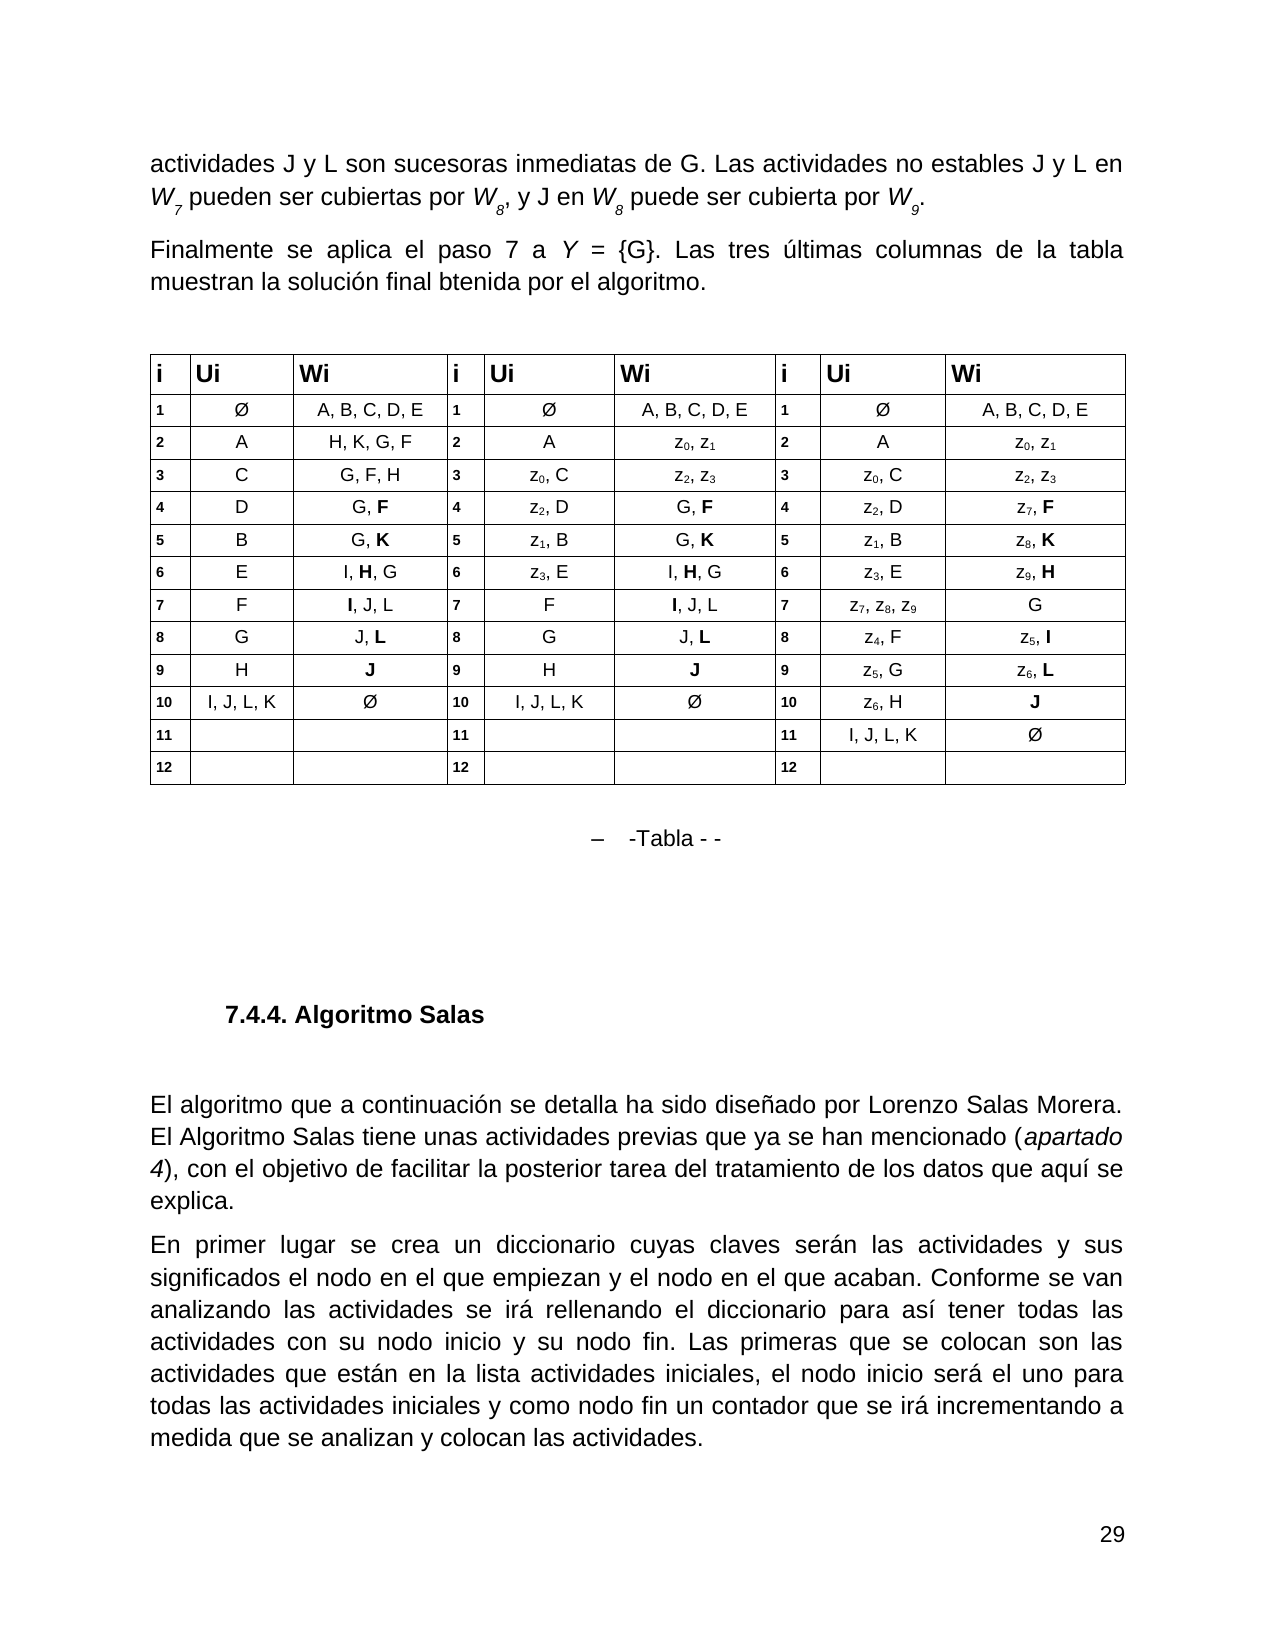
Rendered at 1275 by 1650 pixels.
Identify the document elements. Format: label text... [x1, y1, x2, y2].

table_cell J [946, 687, 1125, 719]
table_cell J, L [294, 622, 447, 654]
table_cell z3, E [821, 557, 945, 589]
table_cell 10 [776, 687, 820, 719]
table_cell J [294, 655, 447, 686]
table_cell Ø [946, 720, 1125, 751]
table_cell 6 [448, 557, 484, 589]
table_cell 3 [448, 460, 484, 491]
text 7.4.4. Algoritmo Salas [150, 1001, 1125, 1029]
table_cell 5 [448, 525, 484, 556]
table_cell I, J, L, K [191, 687, 293, 719]
list -Tabla - - [187, 826, 1125, 851]
table_cell z1, B [821, 525, 945, 556]
table_cell 6 [776, 557, 820, 589]
table_cell I, H, G [615, 557, 775, 589]
table_cell [294, 720, 447, 751]
table_cell 7 [448, 590, 484, 621]
table_header Wi [615, 355, 775, 394]
table_cell B [191, 525, 293, 556]
table_cell 3 [776, 460, 820, 491]
table_cell z0, z1 [946, 427, 1125, 459]
table_cell 10 [448, 687, 484, 719]
table_cell z3, E [485, 557, 614, 589]
table_cell 12 [448, 752, 484, 784]
table_cell z1, B [485, 525, 614, 556]
table_cell G, F, H [294, 460, 447, 491]
table_cell z5, G [821, 655, 945, 686]
table_cell H [191, 655, 293, 686]
table_cell 9 [151, 655, 190, 686]
table_cell z4, F [821, 622, 945, 654]
table_cell A [485, 427, 614, 459]
table_cell H, K, G, F [294, 427, 447, 459]
table_header Ui [821, 355, 945, 394]
table_cell G [191, 622, 293, 654]
table_cell z7, F [946, 492, 1125, 524]
table_cell 10 [151, 687, 190, 719]
table_cell [946, 752, 1125, 784]
table_cell D [191, 492, 293, 524]
table_cell 2 [151, 427, 190, 459]
table_cell 2 [776, 427, 820, 459]
table_cell I, J, L [294, 590, 447, 621]
table_cell I, J, L, K [821, 720, 945, 751]
table_cell H [485, 655, 614, 686]
table_cell 1 [776, 395, 820, 426]
table_cell Ø [485, 395, 614, 426]
text En primer lugar se crea un diccionario cuyas claves serán las actividades y sus significados el nodo en el que empiezan y el nodo en el que acaban. Conforme se van analizando las actividades se irá rellenando el diccionario para así tener todas las actividades con su nodo inicio y su nodo fin. Las primeras que se colocan son las actividades que están en la lista actividades iniciales, el nodo inicio será el uno para todas las actividades iniciales y como nodo fin un contador que se irá incrementando a medida que se analizan y colocan las actividades. [150, 1231, 1125, 1452]
table_cell z2, D [821, 492, 945, 524]
table_cell 2 [448, 427, 484, 459]
table_cell A [191, 427, 293, 459]
table_cell 11 [448, 720, 484, 751]
table_cell 12 [151, 752, 190, 784]
table_cell z6, H [821, 687, 945, 719]
table_cell 8 [448, 622, 484, 654]
table_cell z7, z8, z9 [821, 590, 945, 621]
table_cell 1 [151, 395, 190, 426]
table_cell Ø [821, 395, 945, 426]
table_cell [821, 752, 945, 784]
table_cell G [485, 622, 614, 654]
table_header i [151, 355, 190, 394]
table_cell F [485, 590, 614, 621]
table_cell [485, 752, 614, 784]
table_cell [191, 752, 293, 784]
table_cell I, H, G [294, 557, 447, 589]
table_header Wi [294, 355, 447, 394]
table_cell 6 [151, 557, 190, 589]
table_cell Ø [294, 687, 447, 719]
table_cell G [946, 590, 1125, 621]
table_cell A, B, C, D, E [946, 395, 1125, 426]
table_cell F [191, 590, 293, 621]
table_cell z0, z1 [615, 427, 775, 459]
table_cell 8 [151, 622, 190, 654]
table_cell [485, 720, 614, 751]
table_cell 7 [151, 590, 190, 621]
table_cell J, L [615, 622, 775, 654]
table_header Ui [485, 355, 614, 394]
table_cell G, F [294, 492, 447, 524]
table_cell E [191, 557, 293, 589]
table_cell 8 [776, 622, 820, 654]
table_cell z9, H [946, 557, 1125, 589]
table_cell G, K [615, 525, 775, 556]
table_cell G, K [294, 525, 447, 556]
table_cell C [191, 460, 293, 491]
table_cell I, J, L [615, 590, 775, 621]
table_cell 1 [448, 395, 484, 426]
table_header Wi [946, 355, 1125, 394]
table_cell [615, 752, 775, 784]
table_cell 3 [151, 460, 190, 491]
text Finalmente se aplica el paso 7 a Y = {G}. Las tres últimas columnas de la tabla muestran la solución final btenida por el algoritmo. [150, 236, 1125, 296]
table_header i [448, 355, 484, 394]
table_cell A, B, C, D, E [615, 395, 775, 426]
table_cell 4 [776, 492, 820, 524]
table_cell z2, z3 [946, 460, 1125, 491]
table_header Ui [191, 355, 293, 394]
table_cell Ø [615, 687, 775, 719]
table_cell [294, 752, 447, 784]
text El algoritmo que a continuación se detalla ha sido diseñado por Lorenzo Salas Morera. El Algoritmo Salas tiene unas actividades previas que ya se han mencionado (apartado 4), con el objetivo de facilitar la posterior tarea del tratamiento de los datos que aquí se explica. [150, 1090, 1125, 1214]
table_cell 9 [448, 655, 484, 686]
table_cell z0, C [485, 460, 614, 491]
table_cell I, J, L, K [485, 687, 614, 719]
table_cell 7 [776, 590, 820, 621]
table_cell [615, 720, 775, 751]
table_cell 5 [776, 525, 820, 556]
table_cell z8, K [946, 525, 1125, 556]
table_cell 11 [776, 720, 820, 751]
table_cell Ø [191, 395, 293, 426]
table_cell z2, z3 [615, 460, 775, 491]
table_cell z6, L [946, 655, 1125, 686]
table_cell A, B, C, D, E [294, 395, 447, 426]
table_cell 5 [151, 525, 190, 556]
table_cell J [615, 655, 775, 686]
table_cell 9 [776, 655, 820, 686]
table_cell z0, C [821, 460, 945, 491]
table_cell 12 [776, 752, 820, 784]
table_cell 4 [448, 492, 484, 524]
table_cell 4 [151, 492, 190, 524]
table_cell z5, I [946, 622, 1125, 654]
table_cell G, F [615, 492, 775, 524]
text actividades J y L son sucesoras inmediatas de G. Las actividades no estables J y L en W7 pueden ser cubiertas por W8, y J en W8 puede ser cubierta por W9. [150, 150, 1125, 218]
table_cell A [821, 427, 945, 459]
table_header i [776, 355, 820, 394]
table_cell 11 [151, 720, 190, 751]
table_cell z2, D [485, 492, 614, 524]
table_cell [191, 720, 293, 751]
